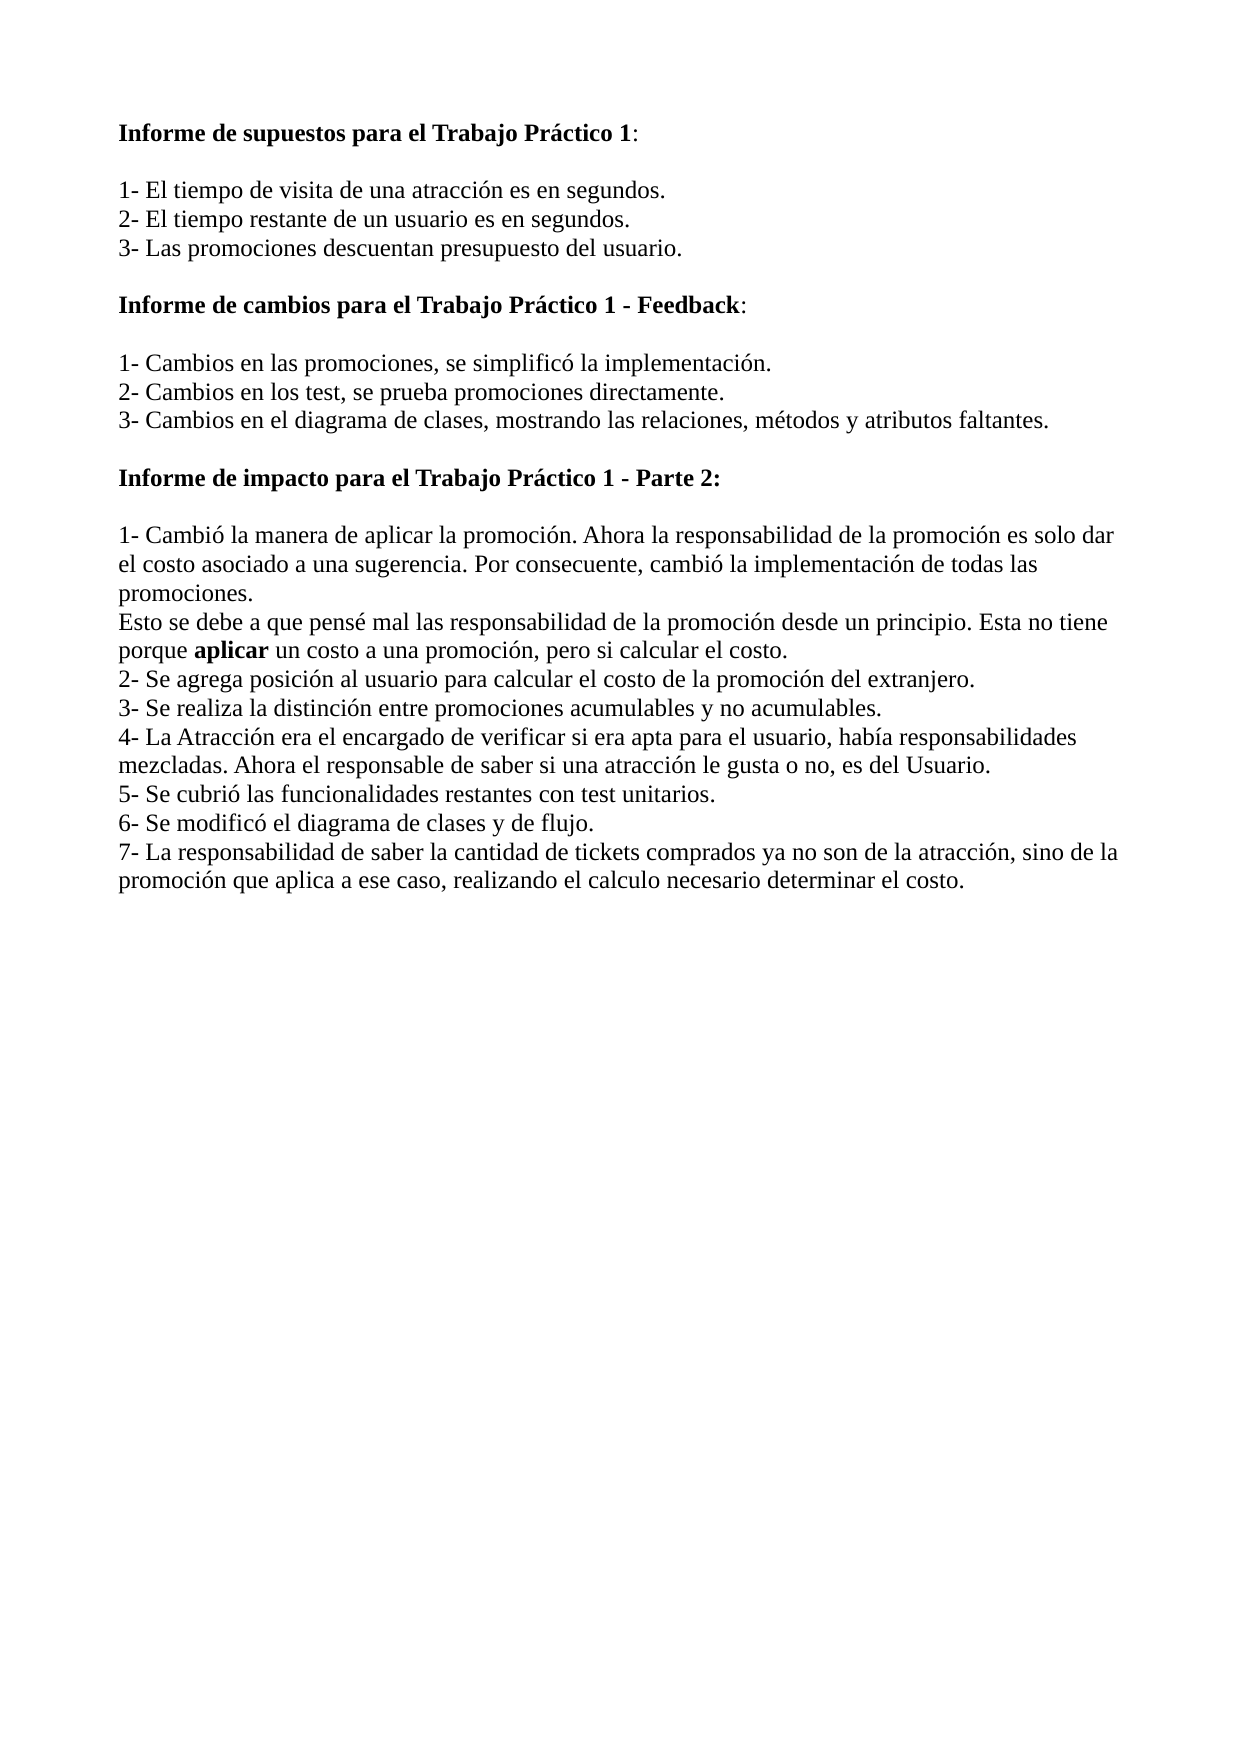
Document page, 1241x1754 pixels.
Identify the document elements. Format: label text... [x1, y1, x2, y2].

text 3- Cambios en el diagrama de clases, mostrando las relaciones, métodos y atributos faltantes. [118, 406, 1122, 434]
text 1- Cambios en las promociones, se simplificó la implementación. [118, 348, 1122, 377]
text Informe de supuestos para el Trabajo Práctico 1: [118, 118, 1122, 147]
text 2- Cambios en los test, se prueba promociones directamente. [118, 377, 1122, 406]
text 2- El tiempo restante de un usuario es en segundos. [118, 204, 1122, 233]
text 1- El tiempo de visita de una atracción es en segundos. [118, 176, 1122, 204]
text 3- Las promociones descuentan presupuesto del usuario. [118, 233, 1122, 262]
text 1- Cambió la manera de aplicar la promoción. Ahora la responsabilidad de la promoción es solo dar el costo asociado a una sugerencia. Por consecuente, cambió la implementación de todas las promociones. [118, 521, 1122, 607]
text Informe de impacto para el Trabajo Práctico 1 - Parte 2: [118, 463, 1122, 492]
text 5- Se cubrió las funcionalidades restantes con test unitarios. [118, 779, 1122, 808]
text Esto se debe a que pensé mal las responsabilidad de la promoción desde un principio. Esta no tiene porque aplicar un costo a una promoción, pero si calcular el costo. [118, 607, 1122, 664]
text 7- La responsabilidad de saber la cantidad de tickets comprados ya no son de la atracción, sino de la promoción que aplica a ese caso, realizando el calculo necesario determinar el costo. [118, 837, 1122, 894]
text Informe de cambios para el Trabajo Práctico 1 - Feedback: [118, 291, 1122, 319]
text 3- Se realiza la distinción entre promociones acumulables y no acumulables. [118, 693, 1122, 722]
text 4- La Atracción era el encargado de verificar si era apta para el usuario, había responsabilidades mezcladas. Ahora el responsable de saber si una atracción le gusta o no, es del Usuario. [118, 722, 1122, 779]
text 2- Se agrega posición al usuario para calcular el costo de la promoción del extranjero. [118, 664, 1122, 693]
text 6- Se modificó el diagrama de clases y de flujo. [118, 808, 1122, 837]
